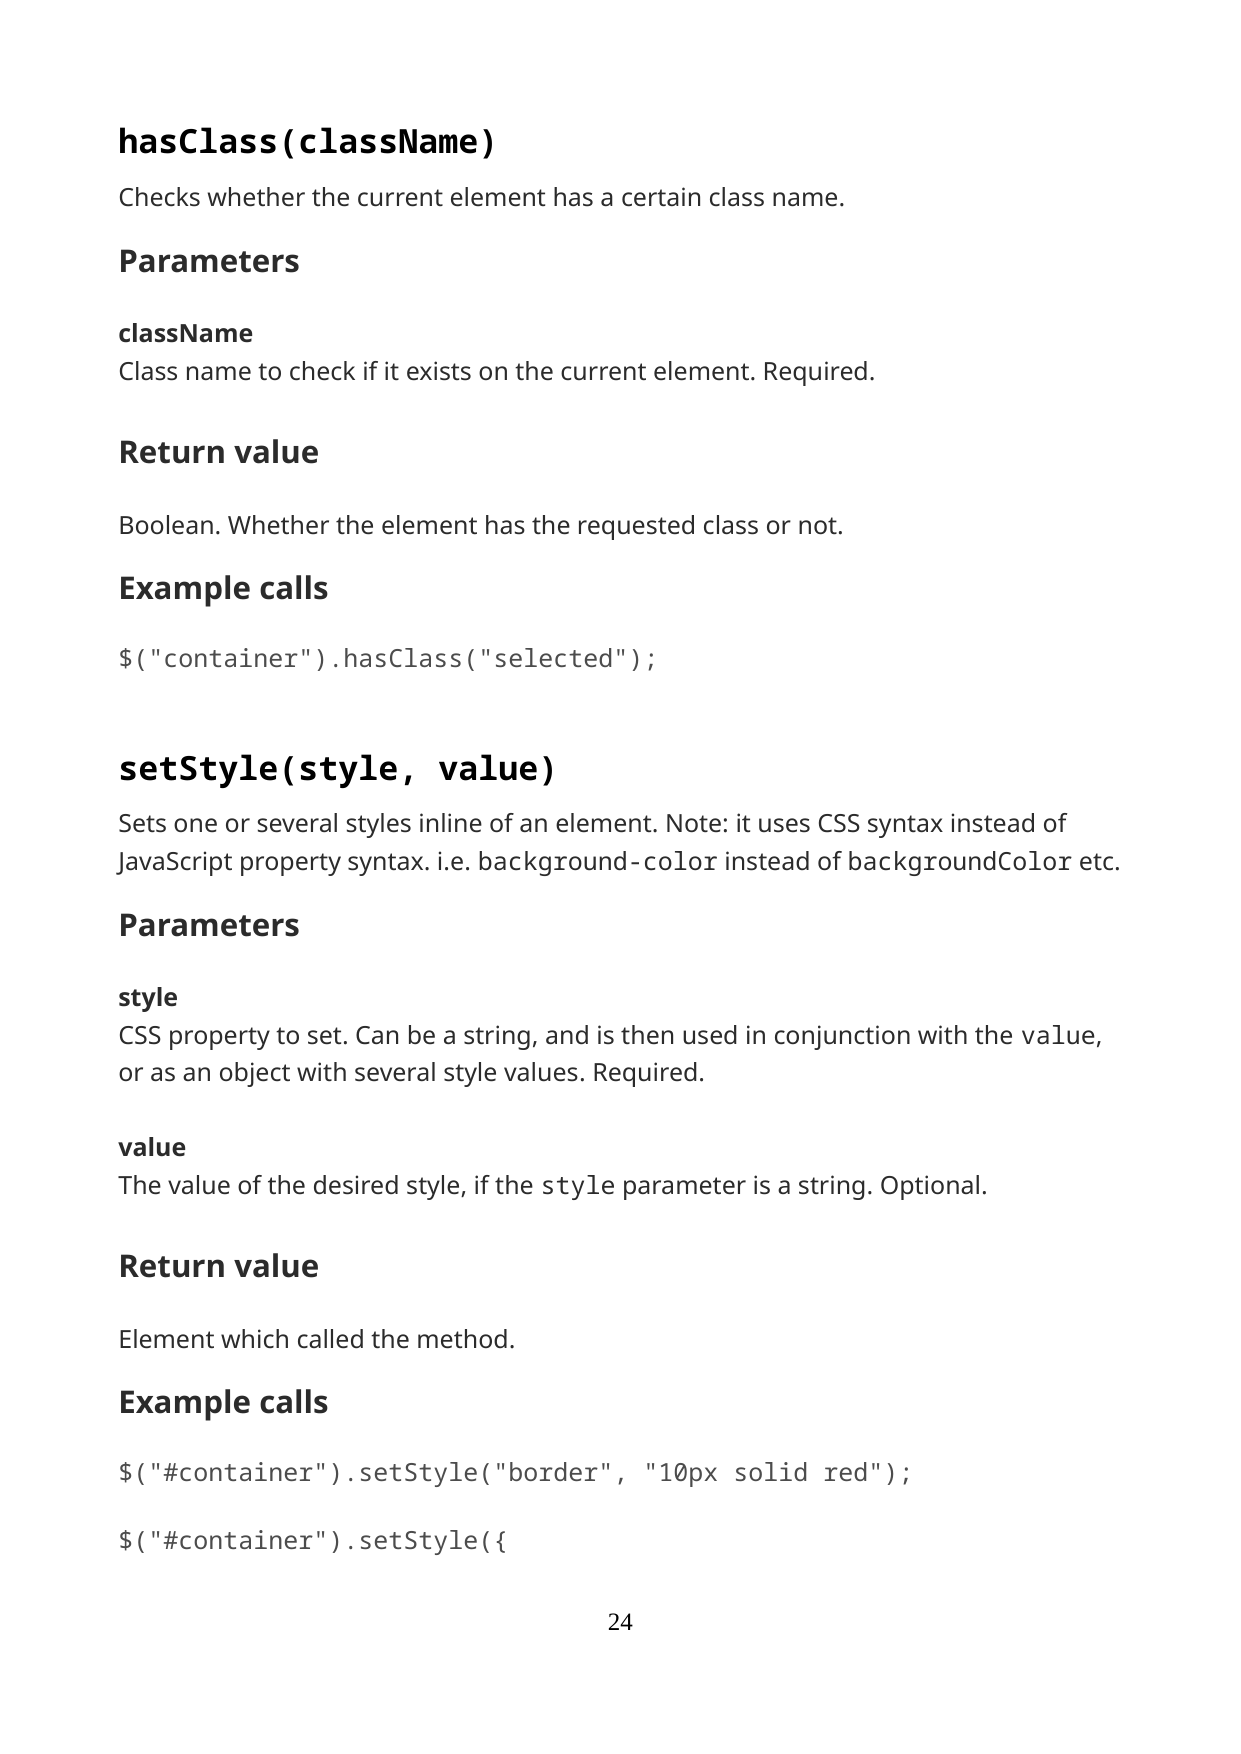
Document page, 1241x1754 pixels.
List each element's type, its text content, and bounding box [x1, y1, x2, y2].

text Sets one or several styles inline of an element. Note: it uses CSS syntax instead of JavaScript property syntax. i.e. background-color instead of backgroundColor etc. [118, 803, 1122, 878]
text Checks whether the current element has a certain class name. [118, 176, 1122, 213]
text $("#container").setStyle({ [118, 1522, 1122, 1556]
text Return value [118, 387, 1122, 473]
text Example calls [118, 566, 1122, 609]
text style [118, 976, 1122, 1014]
text Element which called the method. [118, 1318, 1122, 1355]
text The value of the desired style, if the style parameter is a string. Optional. [118, 1164, 1122, 1201]
text className [118, 312, 1122, 350]
text Example calls [118, 1380, 1122, 1423]
text value [118, 1126, 1122, 1164]
text Boolean. Whether the element has the requested class or not. [118, 504, 1122, 541]
text $("#container").setStyle("border", "10px solid red"); [118, 1454, 1122, 1522]
text CSS property to set. Can be a string, and is then used in conjunction with the value, or as an object with several style values. Required. [118, 1014, 1122, 1089]
subtitle setStyle(style, value) [118, 699, 1122, 790]
text Parameters [118, 903, 1122, 945]
text Parameters [118, 238, 1122, 281]
subtitle hasClass(className) [118, 118, 1122, 163]
text Class name to check if it exists on the current element. Required. [118, 350, 1122, 387]
text Return value [118, 1201, 1122, 1287]
text $("container").hasClass("selected"); [118, 640, 1122, 674]
